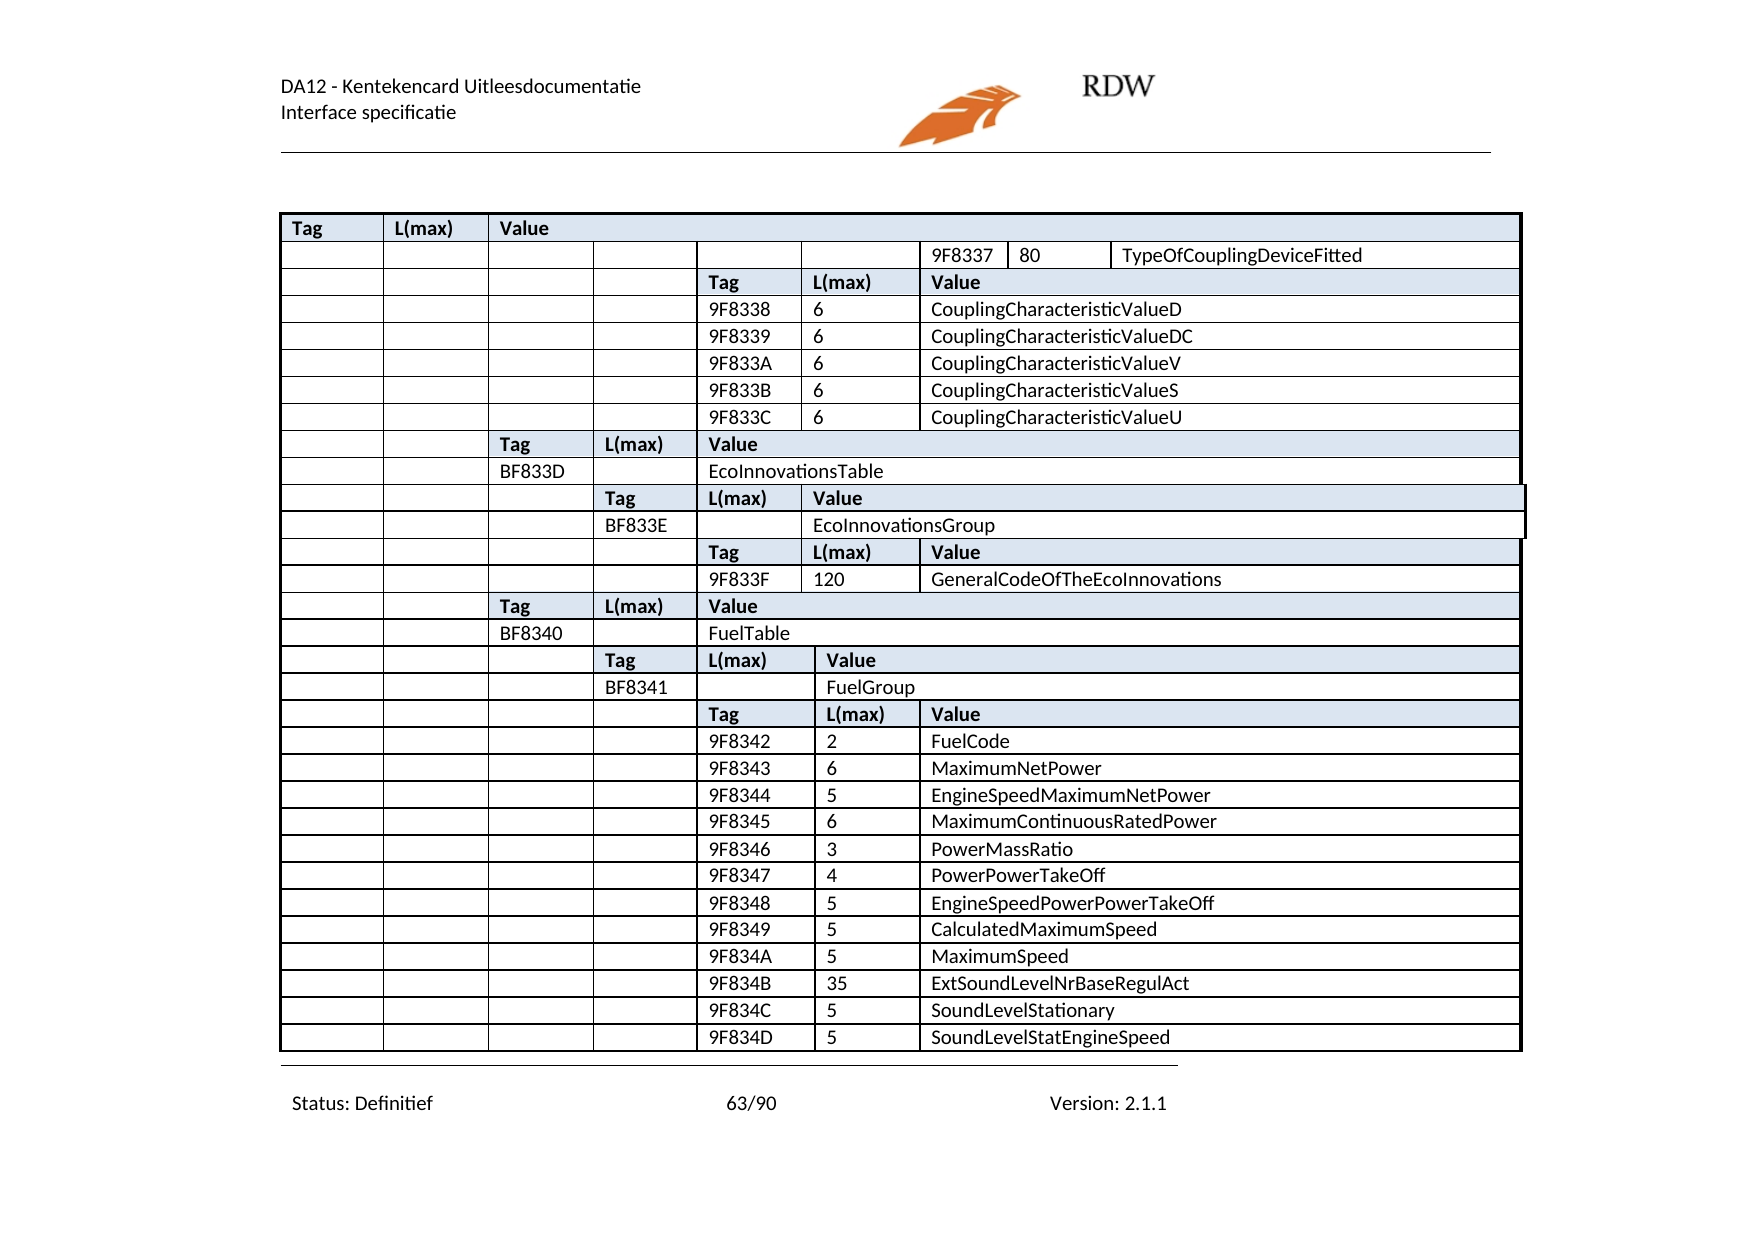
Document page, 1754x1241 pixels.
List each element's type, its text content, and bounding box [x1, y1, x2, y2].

table_cell [384, 647, 488, 672]
table_cell [489, 674, 593, 699]
table_cell [282, 377, 383, 402]
table_cell Tag [594, 647, 696, 672]
table_cell [1529, 538, 1533, 564]
table_cell [282, 269, 383, 294]
table_cell 9F834A [698, 944, 814, 969]
table_cell [489, 647, 593, 672]
table_cell [489, 539, 593, 564]
table_cell 9F8338 [698, 296, 801, 322]
table_cell [1525, 861, 1529, 888]
table_cell L(max) [802, 539, 919, 564]
table_cell [1525, 295, 1529, 322]
table_cell CalculatedMaximumSpeed [921, 917, 1519, 942]
table_cell Value [698, 431, 1519, 456]
table_cell 5 [816, 890, 919, 915]
table_cell MaximumSpeed [921, 944, 1519, 969]
table_cell Tag [698, 701, 814, 726]
table_cell [1525, 618, 1529, 645]
table_cell [489, 836, 593, 861]
table_cell EngineSpeedMaximumNetPower [921, 782, 1519, 807]
table_cell 9F834D [698, 1025, 814, 1050]
table_cell [489, 512, 593, 537]
table_cell [594, 404, 696, 429]
table_cell [594, 917, 696, 942]
table_cell [384, 539, 488, 564]
table_cell [1529, 996, 1533, 1023]
table_cell [1525, 969, 1529, 996]
table_cell Tag [594, 485, 696, 510]
table_cell [1529, 834, 1533, 861]
table_cell [489, 701, 593, 726]
table_cell L(max) [698, 647, 814, 672]
table_cell MaximumContinuousRatedPower [921, 809, 1519, 834]
table_cell [282, 755, 383, 780]
table_cell [1529, 861, 1533, 888]
table_cell [282, 917, 383, 942]
table_cell [1529, 672, 1533, 699]
table_cell SoundLevelStatEngineSpeed [921, 1025, 1519, 1050]
table_cell [594, 377, 696, 402]
table_cell [489, 863, 593, 888]
table_cell 6 [802, 404, 919, 429]
table_cell 6 [816, 809, 919, 834]
table_cell [1529, 753, 1533, 780]
table_cell [1529, 403, 1533, 429]
table_cell [1529, 591, 1533, 618]
table_cell [384, 728, 488, 753]
table_cell [282, 971, 383, 996]
table_cell [282, 593, 383, 618]
table_cell 9F8337 [921, 242, 1007, 268]
table_cell 9F8348 [698, 890, 814, 915]
table_cell [489, 404, 593, 429]
table_cell [384, 836, 488, 861]
table_cell [1525, 807, 1529, 834]
table_cell [1529, 915, 1533, 942]
table_cell [282, 836, 383, 861]
table_cell [384, 350, 488, 376]
table_cell 9F8342 [698, 728, 814, 753]
table_cell [384, 593, 488, 618]
table_cell L(max) [594, 431, 696, 456]
table_cell [1525, 403, 1529, 429]
table_cell GeneralCodeOfTheEcoInnovations [921, 566, 1519, 591]
table_cell [384, 674, 488, 699]
table_cell [594, 323, 696, 348]
table_cell [384, 458, 488, 483]
table_cell [594, 1025, 696, 1050]
table_cell L(max) [698, 485, 801, 510]
table_cell [384, 323, 488, 348]
table_cell [1525, 538, 1529, 564]
table_cell 5 [816, 917, 919, 942]
table_cell EcoInnovationsTable [698, 458, 1519, 483]
table_cell [282, 809, 383, 834]
table_cell [594, 458, 696, 483]
table_cell [489, 998, 593, 1023]
table_cell [1529, 241, 1533, 268]
table_cell [1529, 618, 1533, 645]
table_cell [282, 1025, 383, 1050]
table_cell [1525, 430, 1529, 456]
table_cell [1529, 780, 1533, 807]
table_cell 6 [816, 755, 919, 780]
table_cell [698, 512, 801, 537]
table_cell [1529, 726, 1533, 753]
table_cell [282, 998, 383, 1023]
table_cell 9F8345 [698, 809, 814, 834]
table_cell 5 [816, 998, 919, 1023]
table_cell [384, 755, 488, 780]
table_cell TypeOfCouplingDeviceFitted [1112, 242, 1519, 268]
table_cell [282, 323, 383, 348]
table_cell [1525, 996, 1529, 1023]
table_cell 9F8347 [698, 863, 814, 888]
table_cell [594, 782, 696, 807]
table_cell [489, 1025, 593, 1050]
table_cell [1529, 295, 1533, 322]
table_cell 3 [816, 836, 919, 861]
table_cell CouplingCharacteristicValueV [921, 350, 1519, 376]
table_cell [384, 701, 488, 726]
table_cell [594, 728, 696, 753]
table_cell [1529, 376, 1533, 402]
table_header Value [489, 215, 1519, 241]
table_cell [282, 296, 383, 322]
table_cell Value [802, 485, 1524, 510]
table_cell [1529, 888, 1533, 915]
table_cell [1529, 564, 1533, 591]
table_cell [594, 863, 696, 888]
table_cell L(max) [802, 269, 919, 294]
table_cell [594, 242, 696, 268]
table_cell [1529, 349, 1533, 376]
table_cell [282, 566, 383, 591]
table_cell PowerPowerTakeOff [921, 863, 1519, 888]
table_cell [384, 1025, 488, 1050]
table_cell ExtSoundLevelNrBaseRegulAct [921, 971, 1519, 996]
table_cell [1529, 456, 1533, 483]
table_cell 5 [816, 1025, 919, 1050]
table_cell [282, 512, 383, 537]
table_cell Tag [698, 269, 801, 294]
table_cell [489, 566, 593, 591]
table_cell Value [698, 593, 1519, 618]
table_cell [489, 755, 593, 780]
table_cell [1525, 672, 1529, 699]
table_cell [384, 809, 488, 834]
table_cell Value [921, 269, 1519, 294]
table_cell [1529, 645, 1533, 672]
table_cell [489, 728, 593, 753]
table_cell [594, 539, 696, 564]
table_cell [489, 323, 593, 348]
table_header [1529, 212, 1533, 241]
table_cell 9F834B [698, 971, 814, 996]
table_cell [384, 944, 488, 969]
table_cell [384, 890, 488, 915]
table_cell 4 [816, 863, 919, 888]
table_cell [384, 485, 488, 510]
table_cell 9F8346 [698, 836, 814, 861]
table_cell [1525, 699, 1529, 726]
table_cell 9F8344 [698, 782, 814, 807]
table_cell MaximumNetPower [921, 755, 1519, 780]
table_cell [489, 944, 593, 969]
table_cell [384, 917, 488, 942]
table_cell FuelTable [698, 620, 1519, 645]
table_cell [489, 971, 593, 996]
table_cell [594, 566, 696, 591]
table_cell [1525, 564, 1529, 591]
table_cell EngineSpeedPowerPowerTakeOff [921, 890, 1519, 915]
table_cell [1525, 753, 1529, 780]
table_cell Tag [489, 593, 593, 618]
table_cell [594, 269, 696, 294]
table_cell [282, 728, 383, 753]
table_cell 2 [816, 728, 919, 753]
table_cell [282, 242, 383, 268]
table_header [1525, 212, 1529, 241]
table_cell SoundLevelStationary [921, 998, 1519, 1023]
table_cell [594, 944, 696, 969]
table_cell [384, 998, 488, 1023]
table_cell [1525, 349, 1529, 376]
table_cell [1525, 645, 1529, 672]
table_cell 9F833C [698, 404, 801, 429]
table_cell FuelGroup [816, 674, 1519, 699]
table_cell [489, 350, 593, 376]
table_cell Value [816, 647, 1519, 672]
table_cell [384, 431, 488, 456]
table_cell 5 [816, 944, 919, 969]
table_cell 6 [802, 377, 919, 402]
table_cell [1525, 942, 1529, 969]
table_cell [282, 458, 383, 483]
table_cell [282, 539, 383, 564]
table_cell [1525, 915, 1529, 942]
table_cell [594, 296, 696, 322]
table_cell [282, 863, 383, 888]
table_cell [282, 647, 383, 672]
table_cell L(max) [594, 593, 696, 618]
table_cell CouplingCharacteristicValueS [921, 377, 1519, 402]
table_cell 9F833B [698, 377, 801, 402]
table_cell [489, 917, 593, 942]
table_cell [1529, 430, 1533, 456]
table_cell [384, 269, 488, 294]
table_cell [384, 620, 488, 645]
table_cell 6 [802, 296, 919, 322]
table_cell [698, 242, 801, 268]
table_cell [594, 809, 696, 834]
table_cell [1525, 726, 1529, 753]
table_header L(max) [384, 215, 488, 241]
table_cell Value [921, 701, 1519, 726]
table_cell [489, 485, 593, 510]
table_cell [282, 620, 383, 645]
table_cell [282, 674, 383, 699]
table_cell [594, 971, 696, 996]
table_cell [1525, 591, 1529, 618]
table_cell [698, 674, 814, 699]
table_cell [282, 701, 383, 726]
table_cell [1525, 780, 1529, 807]
table_cell [594, 836, 696, 861]
table_cell L(max) [816, 701, 919, 726]
table_cell [1525, 456, 1529, 483]
table_cell 6 [802, 350, 919, 376]
table_cell [594, 998, 696, 1023]
table_cell [1525, 888, 1529, 915]
table_cell [1525, 322, 1529, 348]
table_cell 9F8339 [698, 323, 801, 348]
table_cell 120 [802, 566, 919, 591]
table_cell PowerMassRatio [921, 836, 1519, 861]
table_cell [384, 377, 488, 402]
table_cell EcoInnovationsGroup [802, 512, 1524, 537]
table_cell CouplingCharacteristicValueD [921, 296, 1519, 322]
table_cell Tag [489, 431, 593, 456]
table_cell [282, 404, 383, 429]
table_cell [282, 485, 383, 510]
table_cell [489, 296, 593, 322]
table_cell 9F8343 [698, 755, 814, 780]
table_cell [1525, 268, 1529, 294]
table_cell [1525, 1023, 1529, 1050]
table_cell [802, 242, 919, 268]
table_cell [384, 404, 488, 429]
table_cell [1525, 834, 1529, 861]
table_cell CouplingCharacteristicValueDC [921, 323, 1519, 348]
table_cell [489, 890, 593, 915]
table_cell [489, 269, 593, 294]
table_cell [489, 377, 593, 402]
table_cell 35 [816, 971, 919, 996]
table_cell [282, 431, 383, 456]
table_cell [282, 782, 383, 807]
table_cell [1529, 268, 1533, 294]
table_cell Value [921, 539, 1519, 564]
table_cell [1529, 699, 1533, 726]
table_cell [594, 350, 696, 376]
table_cell [282, 944, 383, 969]
table_cell [1529, 1023, 1533, 1050]
table_cell [1525, 241, 1529, 268]
table_cell [1529, 942, 1533, 969]
table_cell FuelCode [921, 728, 1519, 753]
table_cell BF8341 [594, 674, 696, 699]
table_cell 80 [1009, 242, 1110, 268]
table_cell [1529, 322, 1533, 348]
table_cell [384, 971, 488, 996]
table_cell [594, 755, 696, 780]
table_cell CouplingCharacteristicValueU [921, 404, 1519, 429]
table_header Tag [282, 215, 383, 241]
table_cell BF833E [594, 512, 696, 537]
table_cell [384, 296, 488, 322]
table_cell [594, 701, 696, 726]
table_cell Tag [698, 539, 801, 564]
table_cell [384, 863, 488, 888]
table_cell [1529, 510, 1533, 537]
table_cell [1525, 376, 1529, 402]
table_cell [384, 566, 488, 591]
table_cell 9F833A [698, 350, 801, 376]
table_cell [594, 890, 696, 915]
table_cell [384, 512, 488, 537]
table_cell [384, 782, 488, 807]
table_cell 6 [802, 323, 919, 348]
table_cell BF833D [489, 458, 593, 483]
table_cell BF8340 [489, 620, 593, 645]
table_cell [1529, 969, 1533, 996]
table_cell 9F834C [698, 998, 814, 1023]
table_cell [384, 242, 488, 268]
table_cell [1529, 484, 1533, 510]
table_cell [489, 242, 593, 268]
table_cell [489, 782, 593, 807]
table_cell [282, 350, 383, 376]
table_cell [282, 890, 383, 915]
table_cell [594, 620, 696, 645]
table_cell [489, 809, 593, 834]
table_cell [1529, 807, 1533, 834]
table_cell 5 [816, 782, 919, 807]
table_cell 9F8349 [698, 917, 814, 942]
table_cell 9F833F [698, 566, 801, 591]
